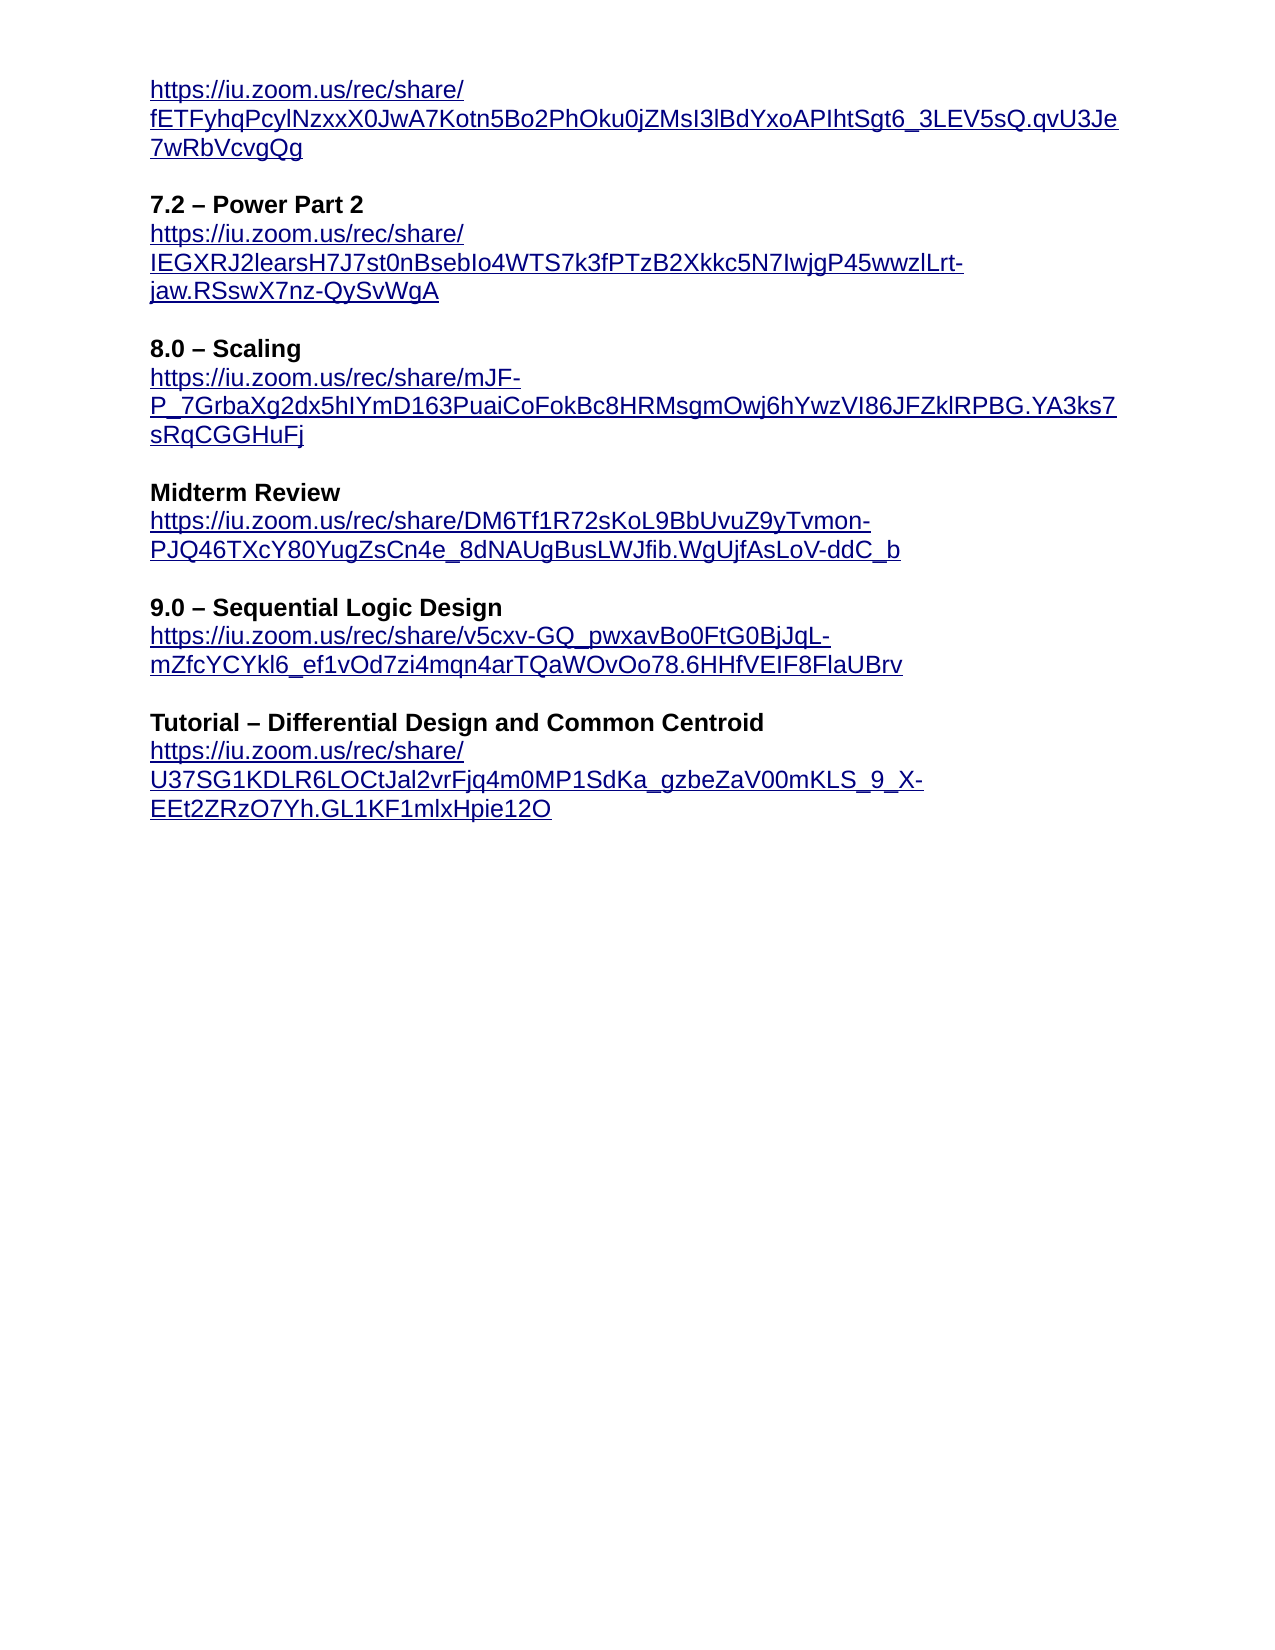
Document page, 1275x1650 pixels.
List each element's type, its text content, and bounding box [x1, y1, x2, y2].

text https://iu.zoom.us/rec/share/IEGXRJ2learsH7J7st0nBsebIo4WTS7k3fPTzB2Xkkc5N7IwjgP45wwzlLrt-jaw.RSswX7nz-QySvWgA [150, 219, 1125, 305]
text https://iu.zoom.us/rec/share/v5cxv-GQ_pwxavBo0FtG0BjJqL-mZfcYCYkl6_ef1vOd7zi4mqn4arTQaWOvOo78.6HHfVEIF8FlaUBrv [150, 621, 1125, 679]
text Tutorial – Differential Design and Common Centroid [150, 707, 1125, 736]
text https://iu.zoom.us/rec/share/fETFyhqPcylNzxxX0JwA7Kotn5Bo2PhOku0jZMsI3lBdYxoAPIhtSgt6_3LEV5sQ.qvU3Je7wRbVcvgQg [150, 75, 1125, 161]
text https://iu.zoom.us/rec/share/mJF-P_7GrbaXg2dx5hIYmD163PuaiCoFokBc8HRMsgmOwj6hYwzVI86JFZklRPBG.YA3ks7sRqCGGHuFj [150, 362, 1125, 449]
text 8.0 – Scaling [150, 334, 1125, 362]
text https://iu.zoom.us/rec/share/U37SG1KDLR6LOCtJal2vrFjq4m0MP1SdKa_gzbeZaV00mKLS_9_X-EEt2ZRzO7Yh.GL1KF1mlxHpie12O [150, 736, 1125, 822]
text 9.0 – Sequential Logic Design [150, 592, 1125, 621]
text Midterm Review [150, 477, 1125, 506]
text 7.2 – Power Part 2 [150, 190, 1125, 219]
text https://iu.zoom.us/rec/share/DM6Tf1R72sKoL9BbUvuZ9yTvmon-PJQ46TXcY80YugZsCn4e_8dNAUgBusLWJfib.WgUjfAsLoV-ddC_b [150, 506, 1125, 564]
